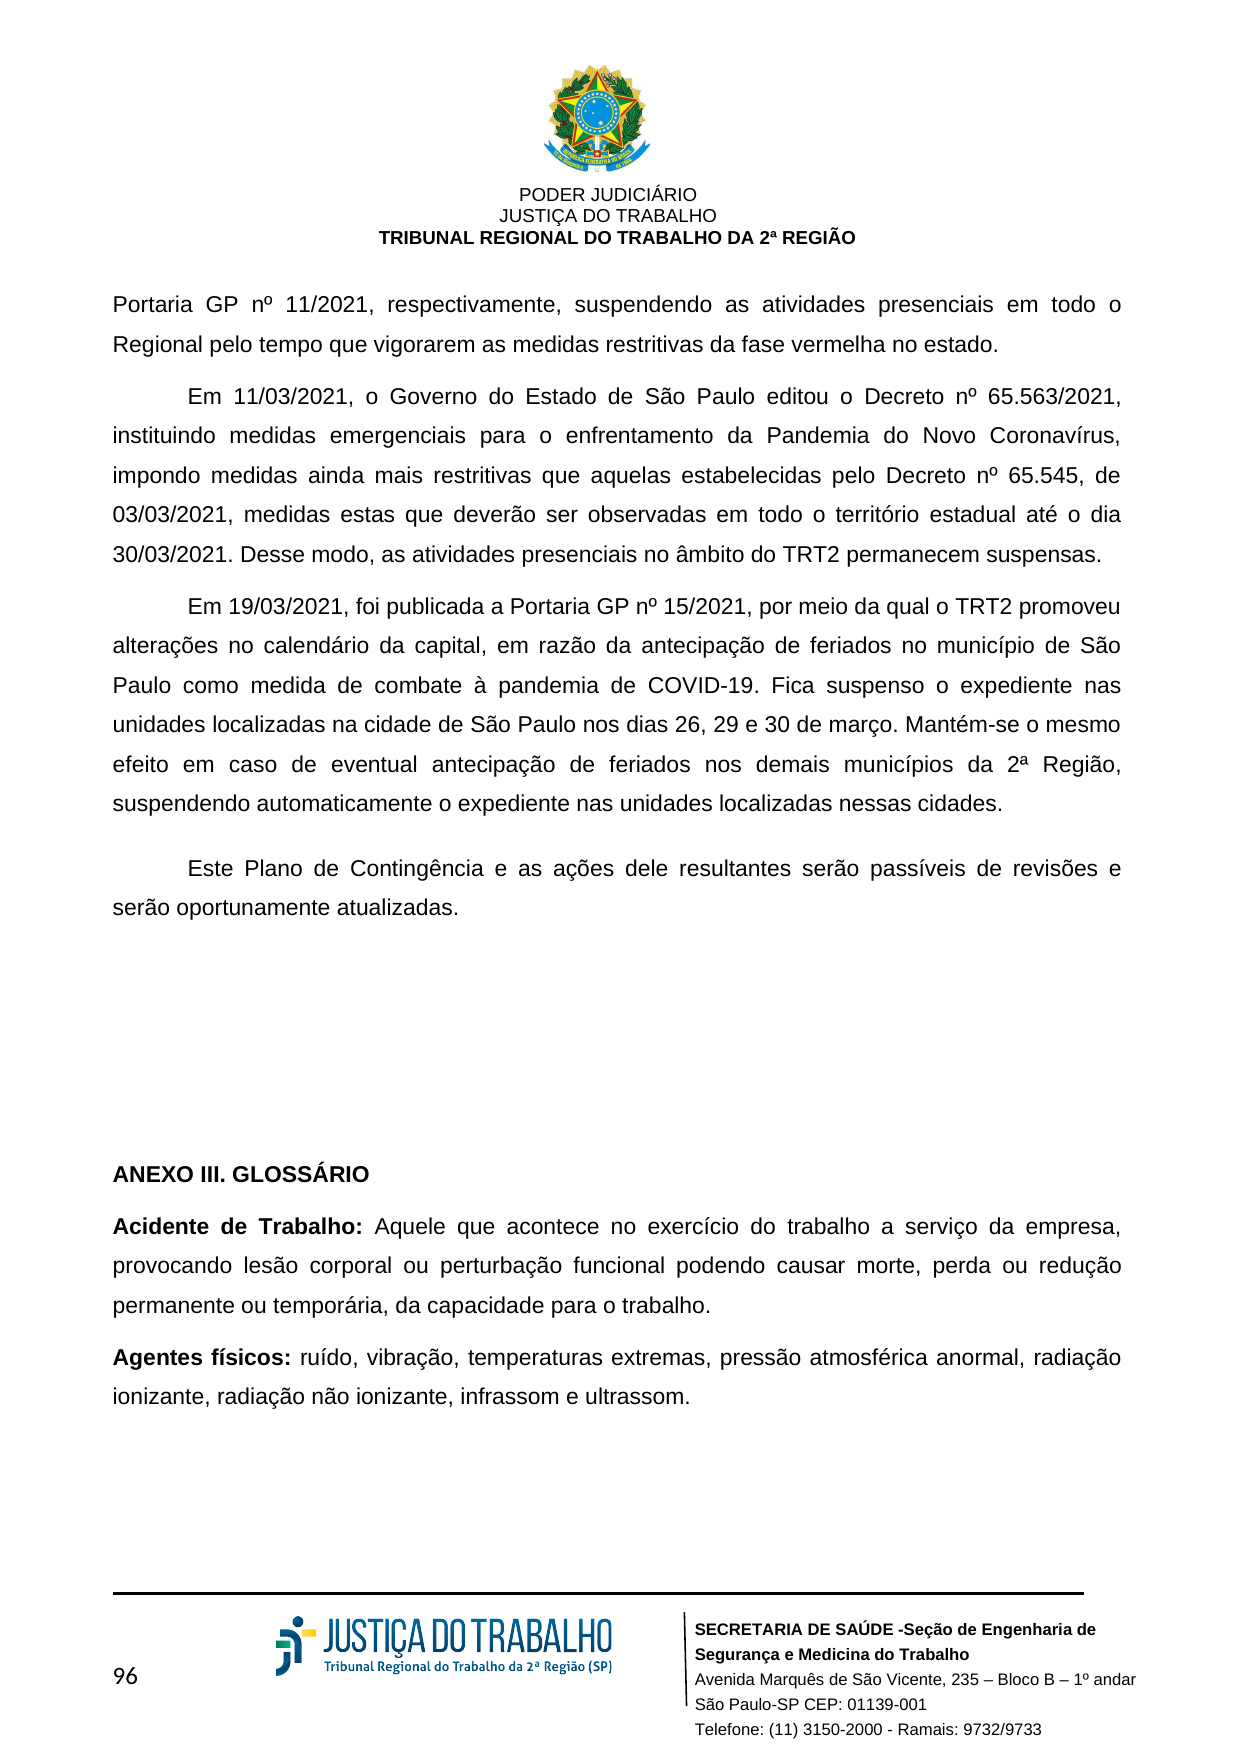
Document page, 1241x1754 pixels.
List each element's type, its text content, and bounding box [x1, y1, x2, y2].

text Este Plano de Contingência e as ações dele resultantes serão passíveis de revisões e serão oportunamente atualizadas. [112, 854, 1122, 920]
subtitle ANEXO III. GLOSSÁRIO [112, 1161, 1122, 1187]
picture [543, 65, 650, 172]
text Portaria GP nº 11/2021, respectivamente, suspendendo as atividades presenciais em todo o Regional pelo tempo que vigorarem as medidas restritivas da fase vermelha no estado. [112, 291, 1122, 357]
picture [276, 1616, 612, 1676]
text Em 19/03/2021, foi publicada a Portaria GP nº 15/2021, por meio da qual o TRT2 promoveu alterações no calendário da capital, em razão da antecipação de feriados no município de São Paulo como medida de combate à pandemia de COVID-19. Fica suspenso o expediente nas unidades localizadas na cidade de São Paulo nos dias 26, 29 e 30 de março. Mantém-se o mesmo efeito em caso de eventual antecipação de feriados nos demais municípios da 2ª Região, suspendendo automaticamente o expediente nas unidades localizadas nessas cidades. [112, 593, 1122, 816]
text Em 11/03/2021, o Governo do Estado de São Paulo editou o Decreto nº 65.563/2021, instituindo medidas emergenciais para o enfrentamento da Pandemia do Novo Coronavírus, impondo medidas ainda mais restritivas que aquelas estabelecidas pelo Decreto nº 65.545, de 03/03/2021, medidas estas que deverão ser observadas em todo o território estadual até o dia 30/03/2021. Desse modo, as atividades presenciais no âmbito do TRT2 permanecem suspensas. [112, 383, 1122, 567]
text Acidente de Trabalho: Aquele que acontece no exercício do trabalho a serviço da empresa, provocando lesão corporal ou perturbação funcional podendo causar morte, perda ou redução permanente ou temporária, da capacidade para o trabalho. [112, 1213, 1122, 1318]
text Agentes físicos: ruído, vibração, temperaturas extremas, pressão atmosférica anormal, radiação ionizante, radiação não ionizante, infrassom e ultrassom. [112, 1344, 1122, 1409]
